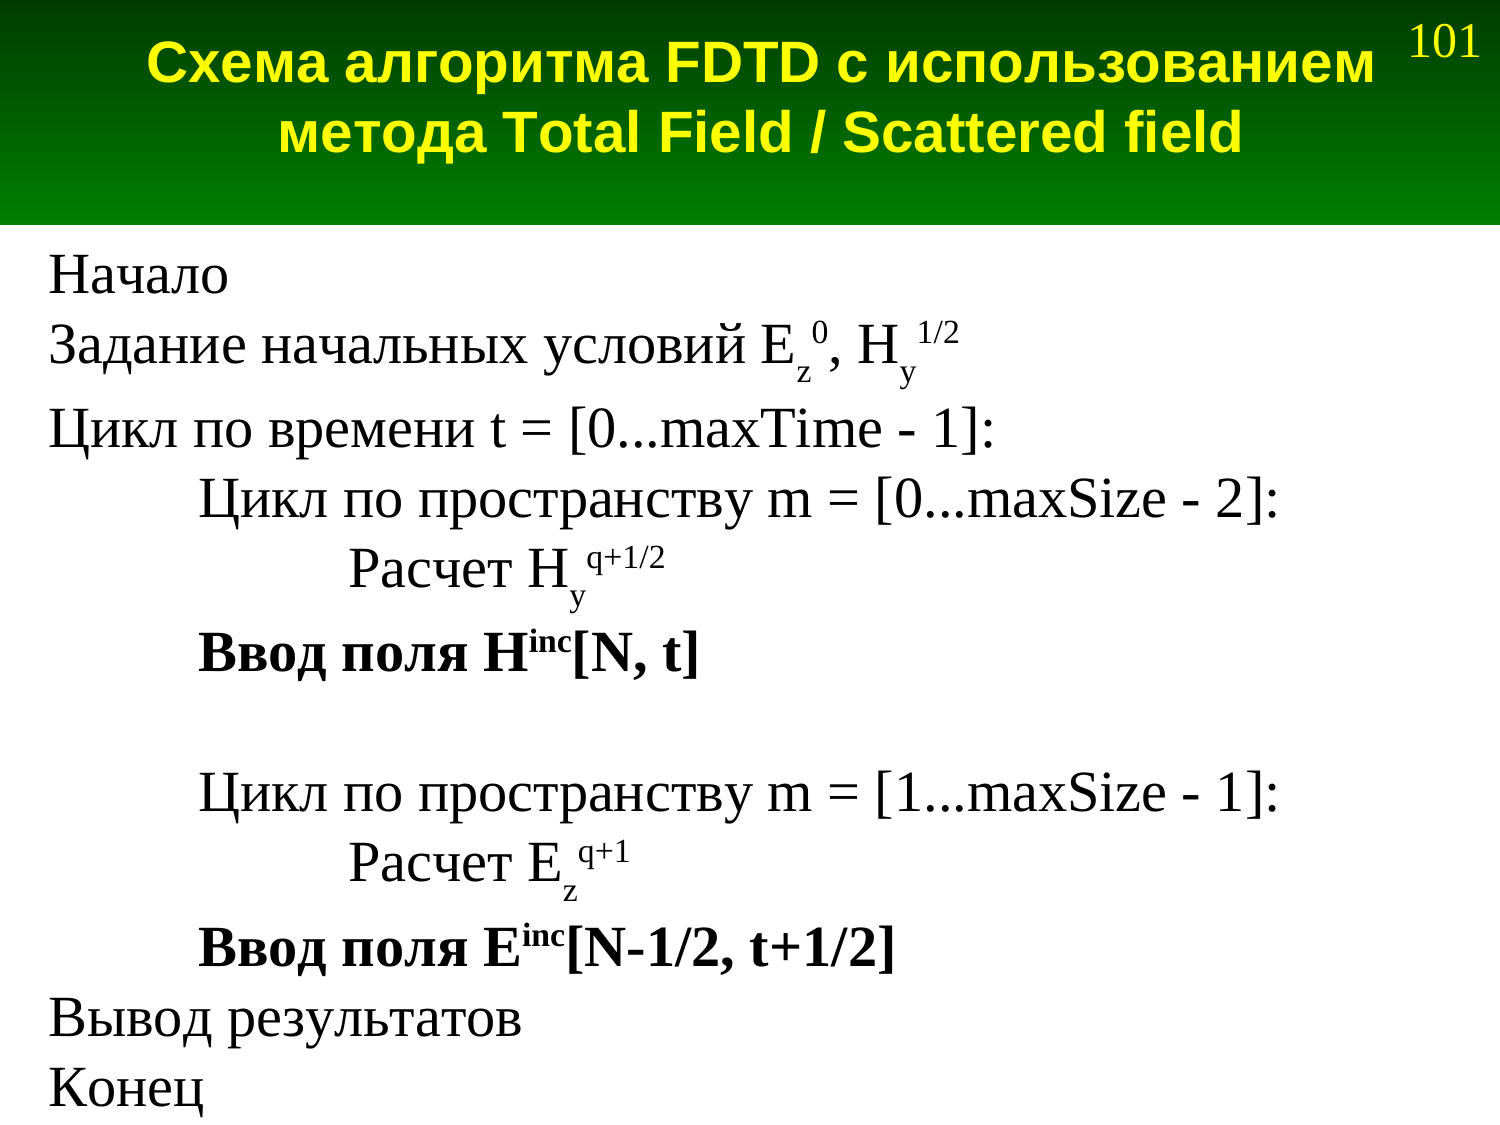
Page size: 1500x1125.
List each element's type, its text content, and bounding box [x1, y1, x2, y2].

title Схема алгоритма FDTD с использованием метода Total Field / Scattered field [123, 0, 1399, 188]
text_box Начало Задание начальных условий Ez0, Hy1/2 Цикл по времени t = [0...maxTime - 1]: Цикл по пространству m = [0...maxSize - 2]: Расчет Hyq+1/2 Ввод поля Hinc[N, t] Цикл по пространству m = [1...maxSize - 1]: Расчет Ezq+1 Ввод поля Einc[N-1/2, t+1/2] Вывод результатов Конец [33, 227, 1422, 1125]
